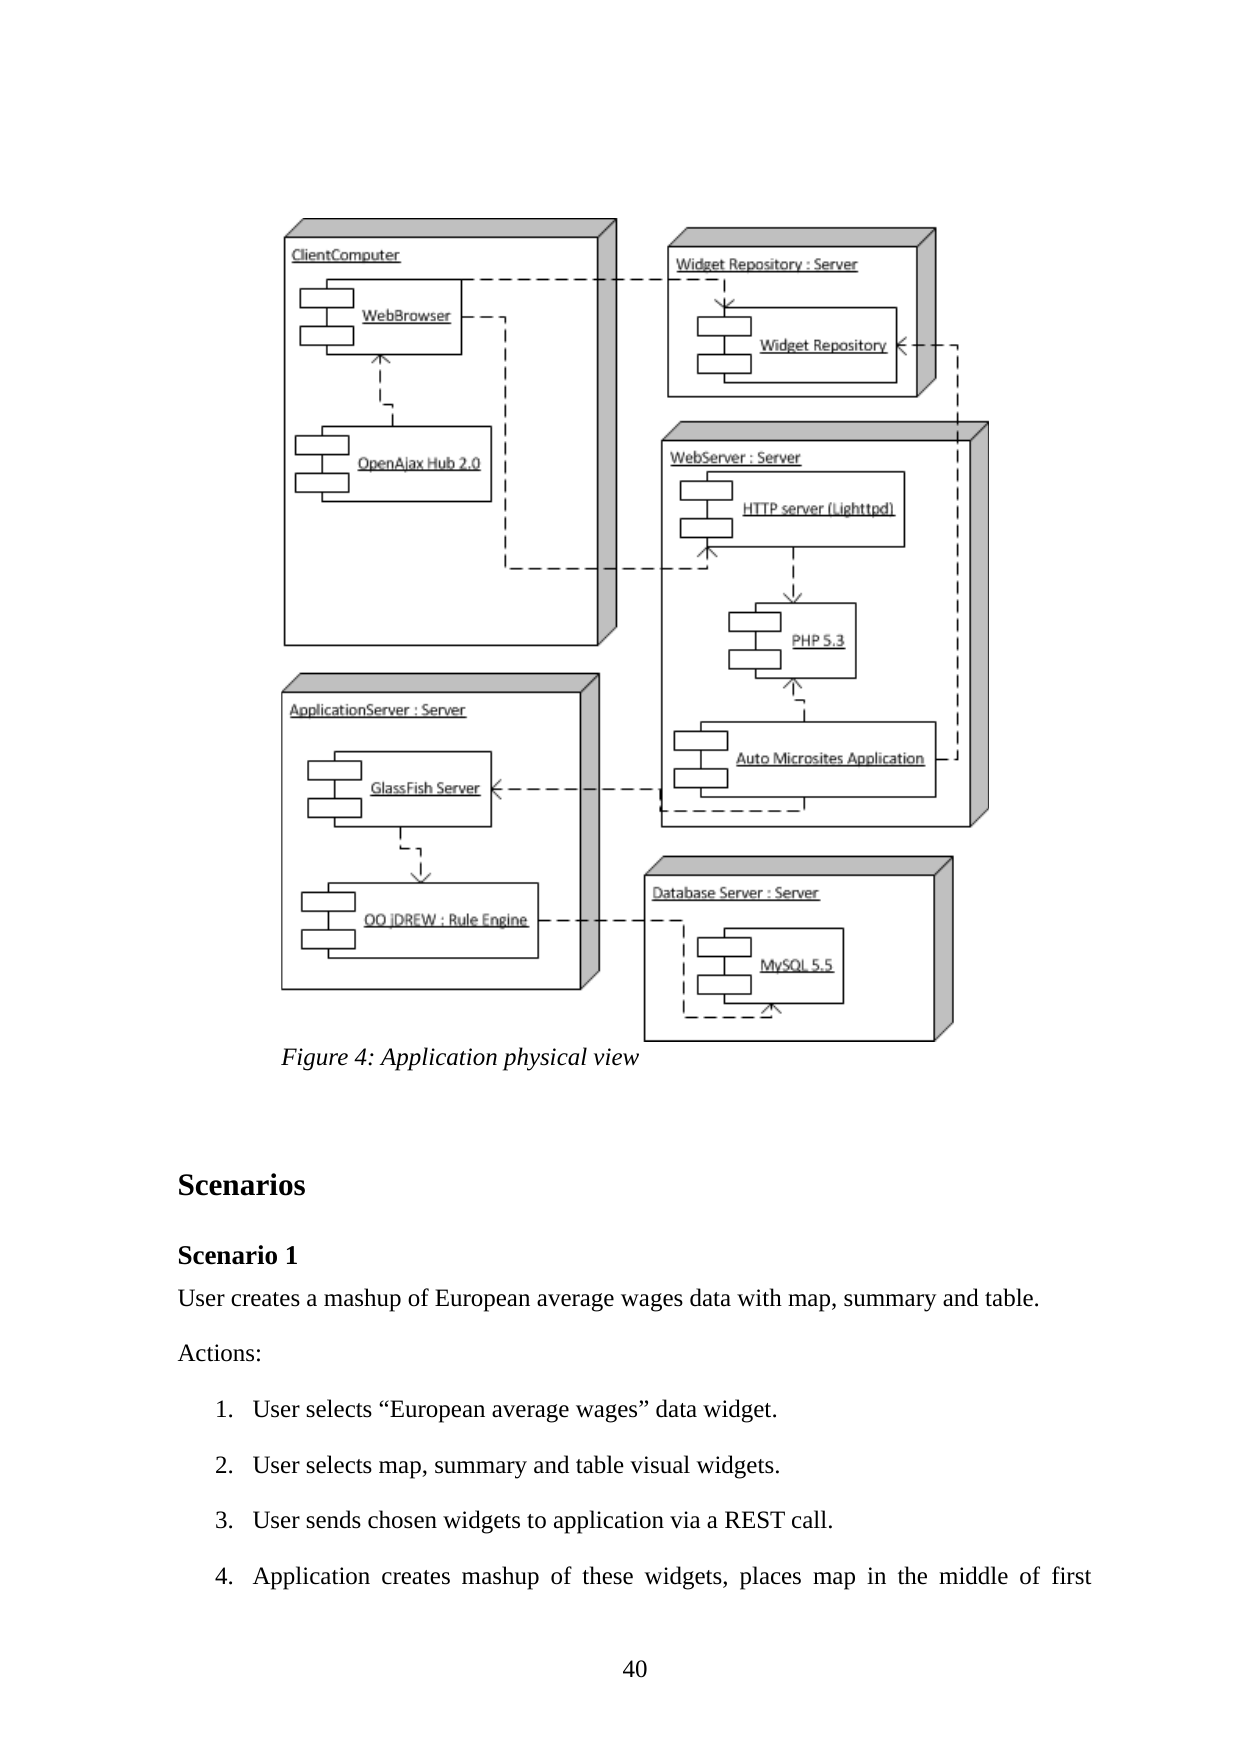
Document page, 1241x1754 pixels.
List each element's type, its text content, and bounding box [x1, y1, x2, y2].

subtitle Scenarios [177, 1166, 1093, 1202]
text Figure 4: Application physical view [281, 1042, 989, 1071]
picture [281, 218, 989, 1042]
text Actions: [177, 1338, 1093, 1367]
list User selects “European average wages” data widget. [215, 1394, 1093, 1423]
list User sends chosen widgets to application via a REST call. [215, 1505, 1093, 1534]
list Application creates mashup of these widgets, places map in the middle of first [215, 1561, 1093, 1590]
list User selects map, summary and table visual widgets. [215, 1450, 1093, 1478]
subtitle Scenario 1 [177, 1239, 1093, 1270]
text User creates a mashup of European average wages data with map, summary and table. [177, 1283, 1093, 1312]
